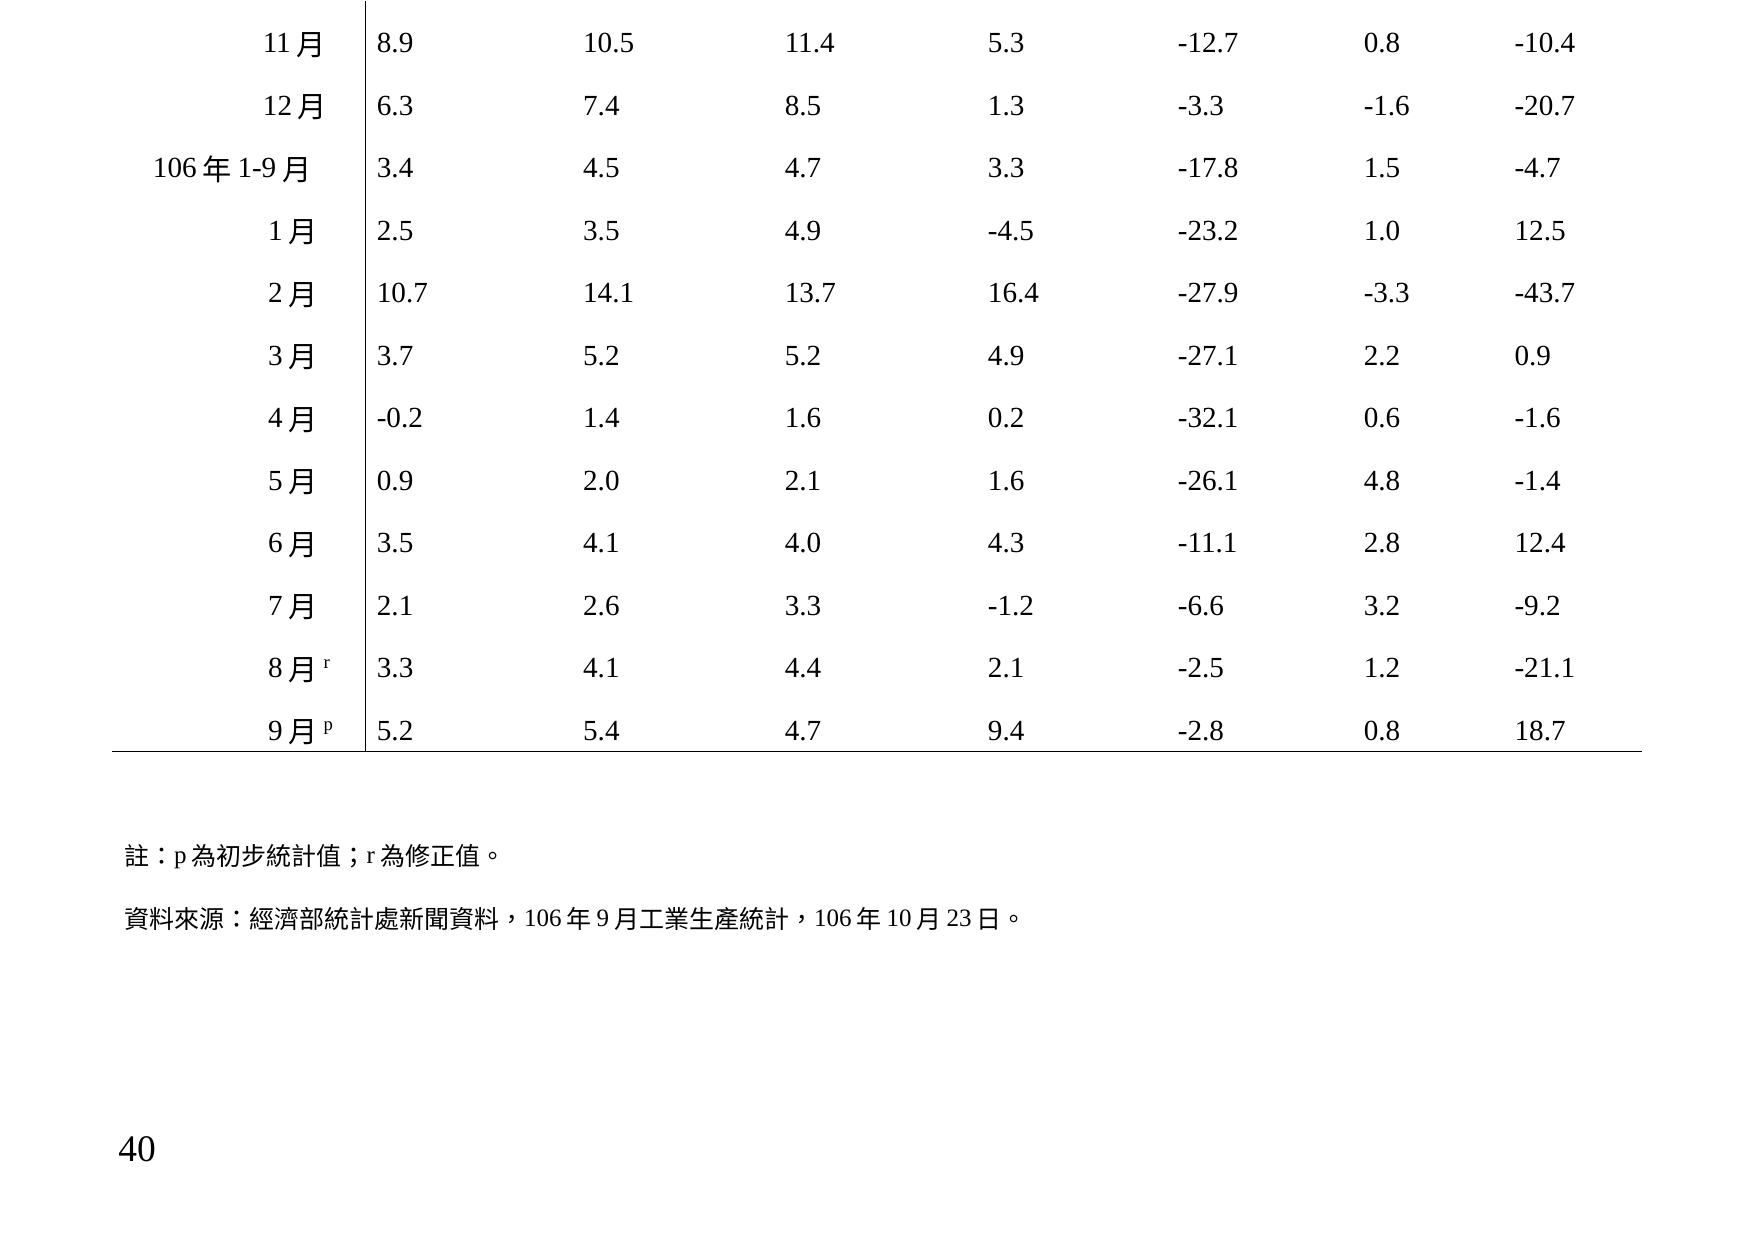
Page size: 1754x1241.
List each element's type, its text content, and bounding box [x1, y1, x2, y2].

table_cell -1.6 [1352, 63, 1503, 126]
table_cell 12月 [112, 63, 365, 126]
table_cell -1.2 [976, 563, 1166, 626]
table_cell 5.2 [366, 688, 572, 751]
table_cell 2.1 [366, 563, 572, 626]
table_cell -11.1 [1166, 501, 1352, 563]
table_cell 2月 [112, 251, 365, 313]
table_cell 9月p [112, 688, 365, 751]
table_cell 12.4 [1503, 501, 1642, 563]
table_cell 13.7 [773, 251, 976, 313]
table_cell 3.2 [1352, 563, 1503, 626]
table_cell 11.4 [773, 1, 976, 63]
table_cell 1.6 [976, 438, 1166, 501]
table_cell 1.4 [572, 376, 773, 438]
table_cell -4.5 [976, 188, 1166, 251]
table_cell 10.5 [572, 1, 773, 63]
table_cell 6月 [112, 501, 365, 563]
table_cell -26.1 [1166, 438, 1352, 501]
table_cell 4.1 [572, 626, 773, 688]
table_cell -1.6 [1503, 376, 1642, 438]
table_cell 1月 [112, 188, 365, 251]
table_cell -0.2 [366, 376, 572, 438]
table_cell -23.2 [1166, 188, 1352, 251]
table_cell 2.1 [976, 626, 1166, 688]
table_cell 1.5 [1352, 126, 1503, 188]
table_cell 6.3 [366, 63, 572, 126]
table_cell 4月 [112, 376, 365, 438]
table_cell 5.2 [773, 313, 976, 376]
table_cell -10.4 [1503, 1, 1642, 63]
table_cell 5.2 [572, 313, 773, 376]
table_cell 3.5 [572, 188, 773, 251]
table_cell 0.9 [366, 438, 572, 501]
table_cell -3.3 [1166, 63, 1352, 126]
table_cell 3.7 [366, 313, 572, 376]
table_cell 2.6 [572, 563, 773, 626]
table_cell 9.4 [976, 688, 1166, 751]
table_cell 0.6 [1352, 376, 1503, 438]
table_cell 3.3 [773, 563, 976, 626]
table_cell 1.6 [773, 376, 976, 438]
table_cell -1.4 [1503, 438, 1642, 501]
table_cell 8.5 [773, 63, 976, 126]
table_cell 0.2 [976, 376, 1166, 438]
table_cell 3.4 [366, 126, 572, 188]
table_cell 3.3 [366, 626, 572, 688]
table_cell 4.3 [976, 501, 1166, 563]
table_cell 8月r [112, 626, 365, 688]
table_cell 5.4 [572, 688, 773, 751]
table_cell -9.2 [1503, 563, 1642, 626]
table_cell 16.4 [976, 251, 1166, 313]
table_cell -6.6 [1166, 563, 1352, 626]
table_cell 0.8 [1352, 1, 1503, 63]
table_cell 11月 [112, 1, 365, 63]
table_cell 1.2 [1352, 626, 1503, 688]
table_cell 4.0 [773, 501, 976, 563]
table_cell 2.0 [572, 438, 773, 501]
table_cell -17.8 [1166, 126, 1352, 188]
table_cell 4.8 [1352, 438, 1503, 501]
table_cell -4.7 [1503, 126, 1642, 188]
table_cell 106年1-9月 [112, 126, 365, 188]
table_cell -2.8 [1166, 688, 1352, 751]
table_cell 3.5 [366, 501, 572, 563]
table_cell 2.1 [773, 438, 976, 501]
table_cell 7.4 [572, 63, 773, 126]
table_cell 18.7 [1503, 688, 1642, 751]
table_cell -27.1 [1166, 313, 1352, 376]
table_cell -3.3 [1352, 251, 1503, 313]
table_cell 12.5 [1503, 188, 1642, 251]
table_cell 10.7 [366, 251, 572, 313]
text 資料來源：經濟部統計處新聞資料，106年9月工業生產統計，106年10月23日。 [118, 876, 1636, 938]
table_cell 3.3 [976, 126, 1166, 188]
table_cell 14.1 [572, 251, 773, 313]
table_cell 4.9 [773, 188, 976, 251]
table_cell 7月 [112, 563, 365, 626]
table_cell -12.7 [1166, 1, 1352, 63]
table_cell 3月 [112, 313, 365, 376]
table_cell 0.9 [1503, 313, 1642, 376]
table_cell 0.8 [1352, 688, 1503, 751]
text 註：p為初步統計值；r為修正值。 [118, 813, 1636, 876]
table_cell -43.7 [1503, 251, 1642, 313]
table_cell 4.5 [572, 126, 773, 188]
table_cell 4.7 [773, 126, 976, 188]
table_cell 4.4 [773, 626, 976, 688]
table_cell -32.1 [1166, 376, 1352, 438]
table_cell 1.3 [976, 63, 1166, 126]
table_cell 8.9 [366, 1, 572, 63]
table_cell 4.1 [572, 501, 773, 563]
table_cell 2.8 [1352, 501, 1503, 563]
table_cell -21.1 [1503, 626, 1642, 688]
table_cell 2.2 [1352, 313, 1503, 376]
table_cell 5.3 [976, 1, 1166, 63]
table_cell 4.7 [773, 688, 976, 751]
table_cell 5月 [112, 438, 365, 501]
table_cell 1.0 [1352, 188, 1503, 251]
table_cell 2.5 [366, 188, 572, 251]
table_cell -20.7 [1503, 63, 1642, 126]
table_cell -2.5 [1166, 626, 1352, 688]
table_cell -27.9 [1166, 251, 1352, 313]
table_cell 4.9 [976, 313, 1166, 376]
